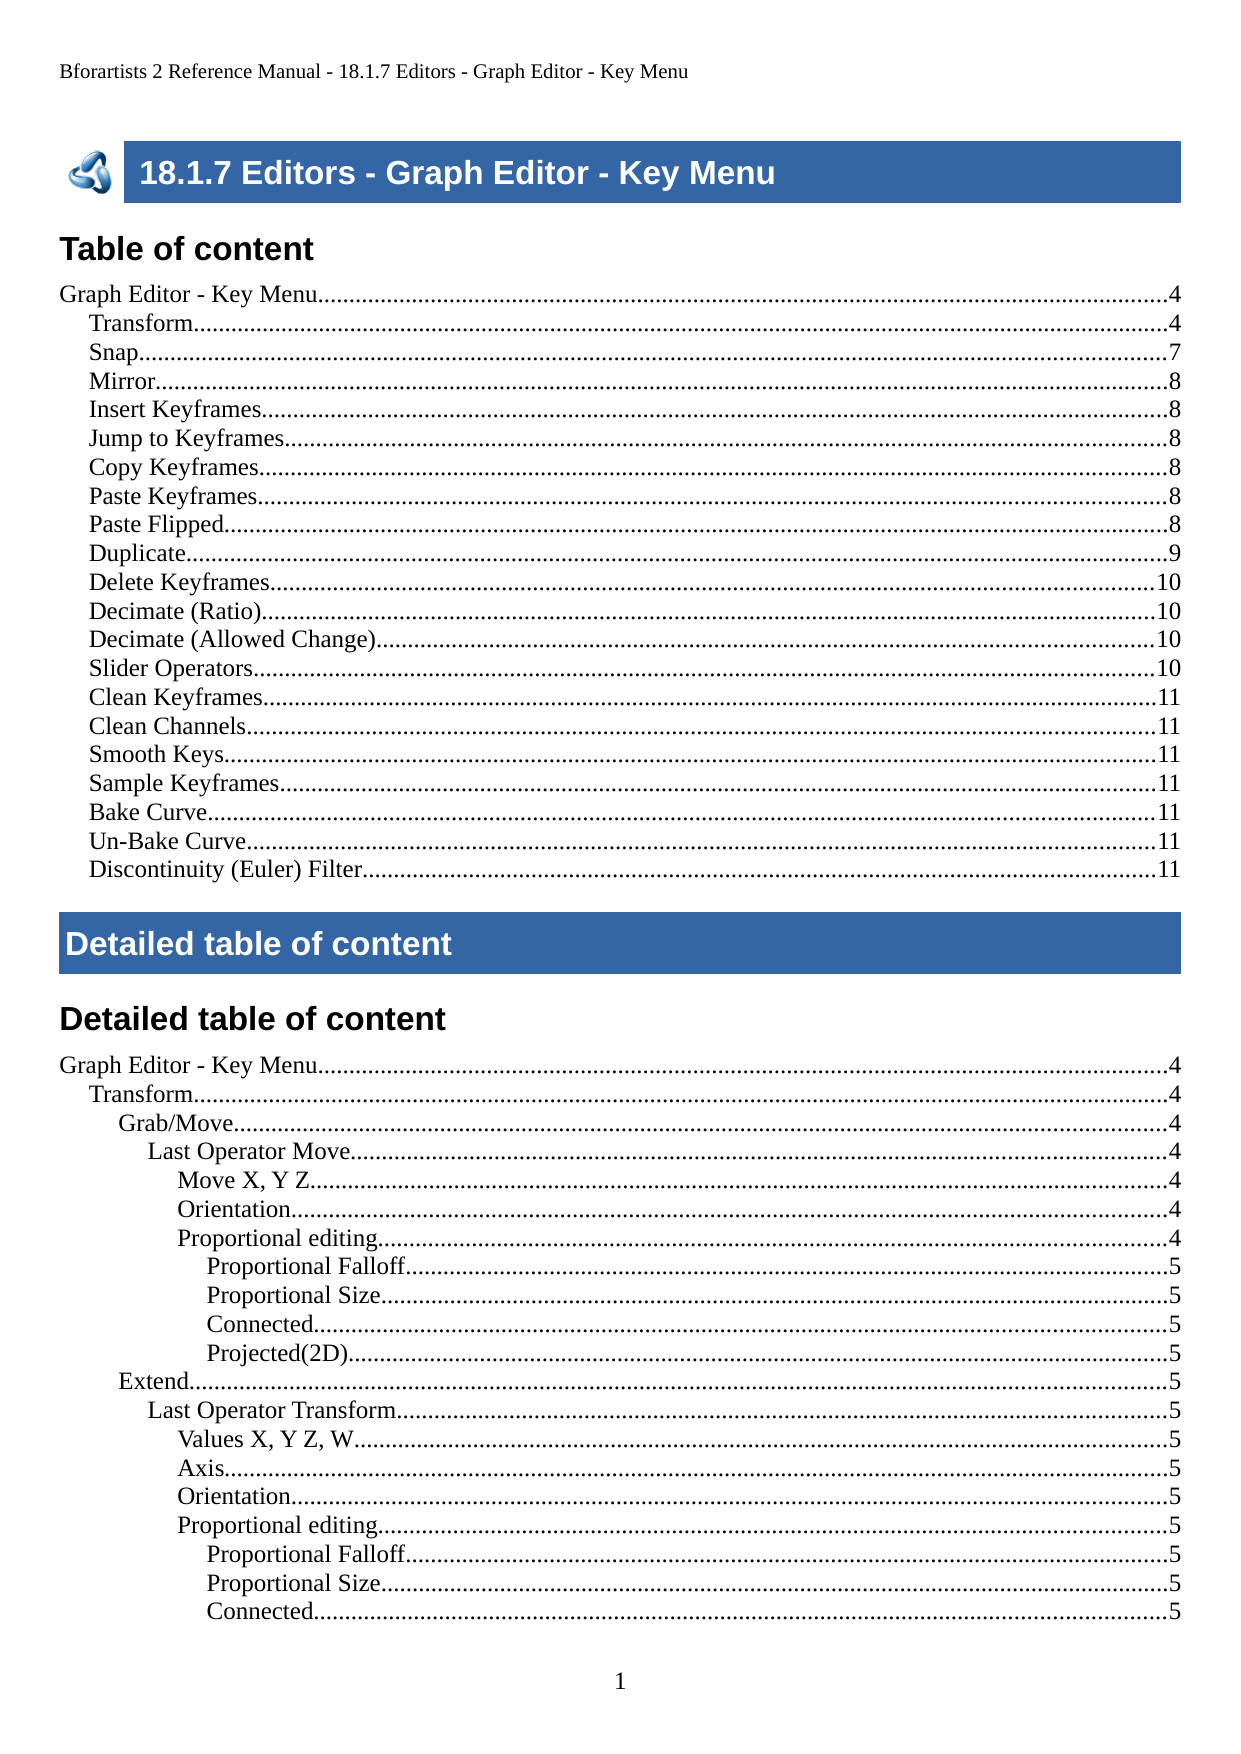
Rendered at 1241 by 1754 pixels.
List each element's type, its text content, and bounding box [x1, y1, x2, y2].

text Jump to Keyframes 8 [88, 423, 1181, 452]
text Last Operator Transform 5 [147, 1395, 1181, 1424]
text Decimate (Ratio) 10 [88, 596, 1181, 624]
text Paste Flipped 8 [88, 509, 1181, 538]
text Connected 5 [206, 1309, 1181, 1338]
text Transform 4 [88, 308, 1181, 337]
text Delete Keyframes 10 [88, 567, 1181, 596]
text Connected 5 [206, 1596, 1181, 1625]
text Un-Bake Curve 11 [88, 826, 1181, 854]
text Bake Curve 11 [88, 797, 1181, 826]
text Graph Editor - Key Menu 4 [59, 1050, 1181, 1079]
text Clean Channels 11 [88, 711, 1181, 739]
text Decimate (Allowed Change) 10 [88, 624, 1181, 653]
text Insert Keyframes 8 [88, 394, 1181, 423]
table_header Detailed table of content [59, 912, 1181, 974]
text Axis 5 [177, 1453, 1181, 1481]
text Proportional Falloff 5 [206, 1539, 1181, 1568]
text Proportional editing 4 [177, 1223, 1181, 1251]
text Values X, Y Z, W 5 [177, 1424, 1181, 1453]
text Grab/Move 4 [118, 1108, 1181, 1136]
text Paste Keyframes 8 [88, 481, 1181, 509]
text Proportional Falloff 5 [206, 1251, 1181, 1280]
text Move X, Y Z 4 [177, 1165, 1181, 1194]
table_header [59, 141, 124, 203]
text Proportional editing 5 [177, 1510, 1181, 1539]
text Sample Keyframes 11 [88, 768, 1181, 797]
text Transform 4 [88, 1079, 1181, 1108]
text Snap 7 [88, 337, 1181, 366]
text Copy Keyframes 8 [88, 452, 1181, 481]
text Last Operator Move 4 [147, 1136, 1181, 1165]
text Discontinuity (Euler) Filter 11 [88, 854, 1181, 883]
text Extend 5 [118, 1366, 1181, 1395]
text Graph Editor - Key Menu 4 [59, 279, 1181, 308]
text Duplicate 9 [88, 538, 1181, 567]
text Orientation 5 [177, 1481, 1181, 1510]
text Projected(2D) 5 [206, 1338, 1181, 1366]
subtitle Table of content [59, 228, 1181, 267]
table_header 18.1.7 Editors - Graph Editor - Key Menu [124, 141, 1181, 203]
text Proportional Size 5 [206, 1568, 1181, 1596]
text Orientation 4 [177, 1194, 1181, 1223]
picture [65, 147, 114, 197]
text Smooth Keys 11 [88, 739, 1181, 768]
text Slider Operators 10 [88, 653, 1181, 682]
text Proportional Size 5 [206, 1280, 1181, 1309]
subtitle Detailed table of content [59, 999, 1181, 1038]
text Mirror 8 [88, 366, 1181, 394]
text Clean Keyframes 11 [88, 682, 1181, 711]
